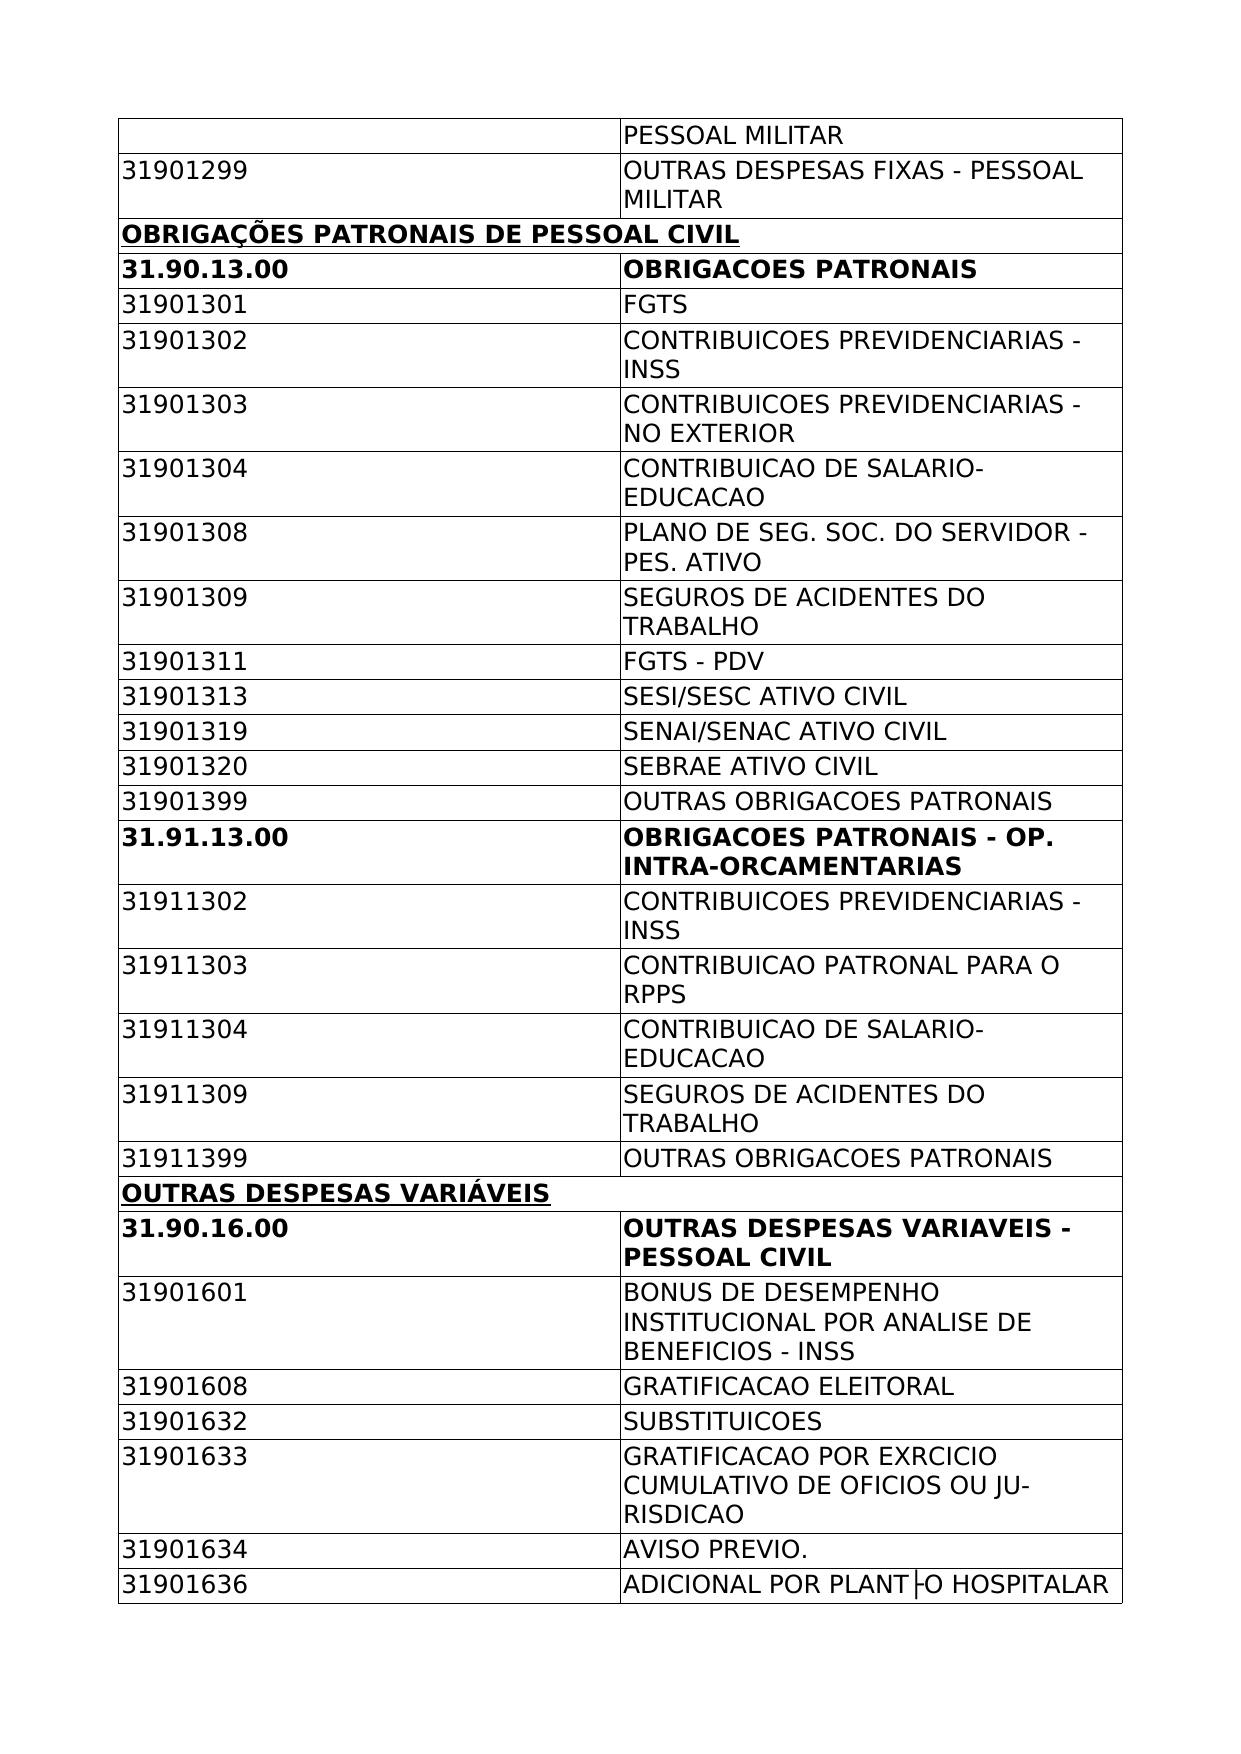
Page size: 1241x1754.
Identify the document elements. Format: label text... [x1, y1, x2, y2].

table_cell CONTRIBUICAO DE SALARIO-EDUCACAO [621, 452, 1122, 516]
table_cell CONTRIBUICOES PREVIDENCIARIAS - INSS [621, 324, 1122, 387]
table_cell 31901399 [119, 786, 620, 820]
table_cell GRATIFICACAO ELEITORAL [621, 1370, 1122, 1404]
table_cell 31911399 [119, 1142, 620, 1176]
table_cell 31901634 [119, 1534, 620, 1568]
table_cell 31901601 [119, 1277, 620, 1369]
table_cell CONTRIBUICAO PATRONAL PARA O RPPS [621, 949, 1122, 1012]
table_cell 31901304 [119, 452, 620, 516]
table_cell SESI/SESC ATIVO CIVIL [621, 680, 1122, 714]
table_cell 31901308 [119, 517, 620, 580]
table_cell 31901299 [119, 154, 620, 217]
table_cell 31901320 [119, 751, 620, 784]
table_cell 31901636 [119, 1569, 620, 1603]
table_cell OUTRAS OBRIGACOES PATRONAIS [621, 786, 1122, 820]
table_cell OUTRAS DESPESAS FIXAS - PESSOAL MILITAR [621, 154, 1122, 217]
table_cell 31901319 [119, 715, 620, 749]
table_cell 31901608 [119, 1370, 620, 1404]
table_cell 31.90.13.00 [119, 254, 620, 288]
table_cell 31911303 [119, 949, 620, 1012]
table_cell SEGUROS DE ACIDENTES DO TRABALHO [621, 1078, 1122, 1141]
table_cell 31901303 [119, 388, 620, 451]
table_cell SEGUROS DE ACIDENTES DO TRABALHO [621, 581, 1122, 644]
table_cell 31911302 [119, 885, 620, 948]
table_cell 31901301 [119, 289, 620, 323]
table_cell PLANO DE SEG. SOC. DO SERVIDOR - PES. ATIVO [621, 517, 1122, 580]
table_cell 31901633 [119, 1440, 620, 1533]
table_cell SEBRAE ATIVO CIVIL [621, 751, 1122, 784]
table_cell ADICIONAL POR PLANT├O HOSPITALAR [621, 1569, 1122, 1603]
table_cell - PESSOAL MILITAR [621, 119, 1122, 153]
table_cell 31911309 [119, 1078, 620, 1141]
table_cell FGTS [621, 289, 1122, 323]
table_cell 31901632 [119, 1405, 620, 1439]
table_cell GRATIFICACAO POR EXRCICIO CUMULATIVO DE OFICIOS OU JU-RISDICAO [621, 1440, 1122, 1533]
table_cell OBRIGAÇÕES PATRONAIS DE PESSOAL CIVIL [119, 219, 1122, 253]
table_cell SENAI/SENAC ATIVO CIVIL [621, 715, 1122, 749]
table_cell OUTRAS DESPESAS VARIAVEIS - PESSOAL CIVIL [621, 1212, 1122, 1276]
table_cell SUBSTITUICOES [621, 1405, 1122, 1439]
table_cell 31901309 [119, 581, 620, 644]
table_cell AVISO PREVIO. [621, 1534, 1122, 1568]
table_cell 31.91.13.00 [119, 821, 620, 884]
table_cell FGTS - PDV [621, 645, 1122, 679]
table_cell 31911304 [119, 1014, 620, 1077]
table_cell 31901313 [119, 680, 620, 714]
table_cell OUTRAS OBRIGACOES PATRONAIS [621, 1142, 1122, 1176]
table_cell [119, 119, 620, 153]
table_cell OBRIGACOES PATRONAIS - OP. INTRA-ORCAMENTARIAS [621, 821, 1122, 884]
table_cell CONTRIBUICAO DE SALARIO-EDUCACAO [621, 1014, 1122, 1077]
table_cell 31.90.16.00 [119, 1212, 620, 1276]
table_cell BONUS DE DESEMPENHO INSTITUCIONAL POR ANALISE DE BENEFICIOS - INSS [621, 1277, 1122, 1369]
table_cell OUTRAS DESPESAS VARIÁVEIS [119, 1177, 1122, 1211]
table_cell 31901302 [119, 324, 620, 387]
table_cell CONTRIBUICOES PREVIDENCIARIAS - NO EXTERIOR [621, 388, 1122, 451]
table_cell 31901311 [119, 645, 620, 679]
table_cell OBRIGACOES PATRONAIS [621, 254, 1122, 288]
table_cell CONTRIBUICOES PREVIDENCIARIAS - INSS [621, 885, 1122, 948]
